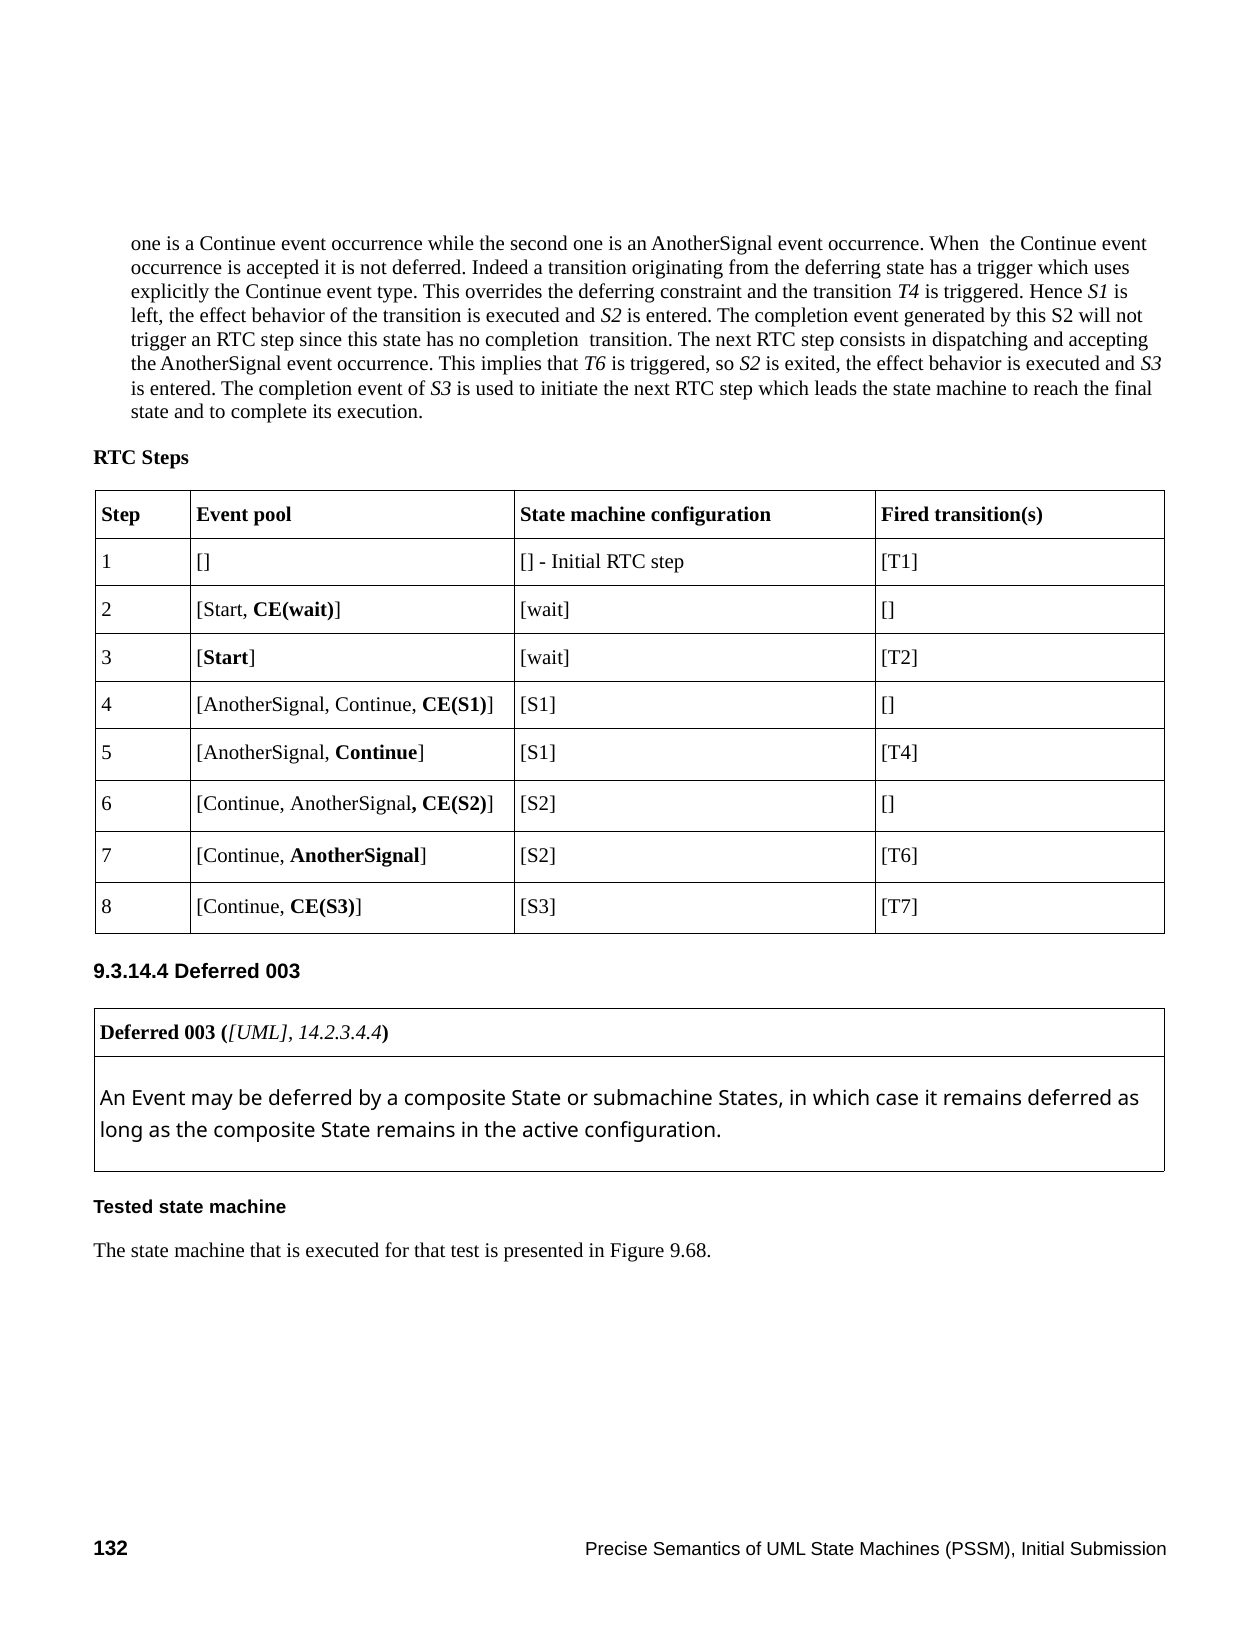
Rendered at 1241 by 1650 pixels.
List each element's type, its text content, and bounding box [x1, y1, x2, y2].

table_cell [515, 832, 875, 882]
table_header [876, 491, 1164, 537]
table_cell [191, 539, 514, 585]
text one is a Continue event occurrence while the second one is an AnotherSignal event occurrence. When the Continue event occurrence is accepted it is not deferred. Indeed a transition originating from the deferring state has a trigger which uses explicitly the Continue event type. This overrides the deferring constraint and the transition T4 is triggered. Hence S1 is left, the effect behavior of the transition is executed and S2 is entered. The completion event generated by this S2 will not trigger an RTC step since this state has no completion transition. The next RTC step consists in dispatching and accepting the AnotherSignal event occurrence. This implies that T6 is triggered, so S2 is exited, the effect behavior is executed and S3 is entered. The completion event of S3 is used to initiate the next RTC step which leads the state machine to reach the final state and to complete its execution. [131, 231, 1164, 423]
table_cell [96, 539, 190, 585]
table_cell [515, 634, 875, 681]
table_header [515, 491, 875, 537]
table_cell [876, 586, 1164, 633]
table_cell [96, 883, 190, 933]
table_cell [96, 832, 190, 882]
table_cell [96, 682, 190, 728]
table_header [96, 491, 190, 537]
table_cell [515, 781, 875, 831]
table_cell [96, 781, 190, 831]
text The state machine that is executed for that test is presented in Figure 9.68. [93, 1238, 1164, 1262]
table_cell [515, 729, 875, 779]
table_cell [96, 586, 190, 633]
table_cell [95, 1057, 1164, 1171]
table_cell [96, 729, 190, 779]
subtitle Deferred 003 [93, 958, 1164, 983]
table_cell [191, 832, 514, 882]
table_cell [515, 883, 875, 933]
table_cell [876, 682, 1164, 728]
table_cell [515, 682, 875, 728]
text RTC Steps [93, 444, 1164, 469]
table_cell [191, 682, 514, 728]
table_header [191, 491, 514, 537]
table_cell [96, 634, 190, 681]
table_cell [876, 634, 1164, 681]
table_cell [876, 539, 1164, 585]
table_cell [191, 729, 514, 779]
table_cell [191, 634, 514, 681]
table_cell [191, 883, 514, 933]
table_cell [876, 883, 1164, 933]
table_cell [876, 781, 1164, 831]
table_cell [876, 729, 1164, 779]
table_cell [191, 781, 514, 831]
table_header [95, 1009, 1164, 1056]
table_cell [515, 539, 875, 585]
table_cell [876, 832, 1164, 882]
subtitle Tested state machine [93, 1196, 1164, 1217]
table_cell [515, 586, 875, 633]
table_cell [191, 586, 514, 633]
